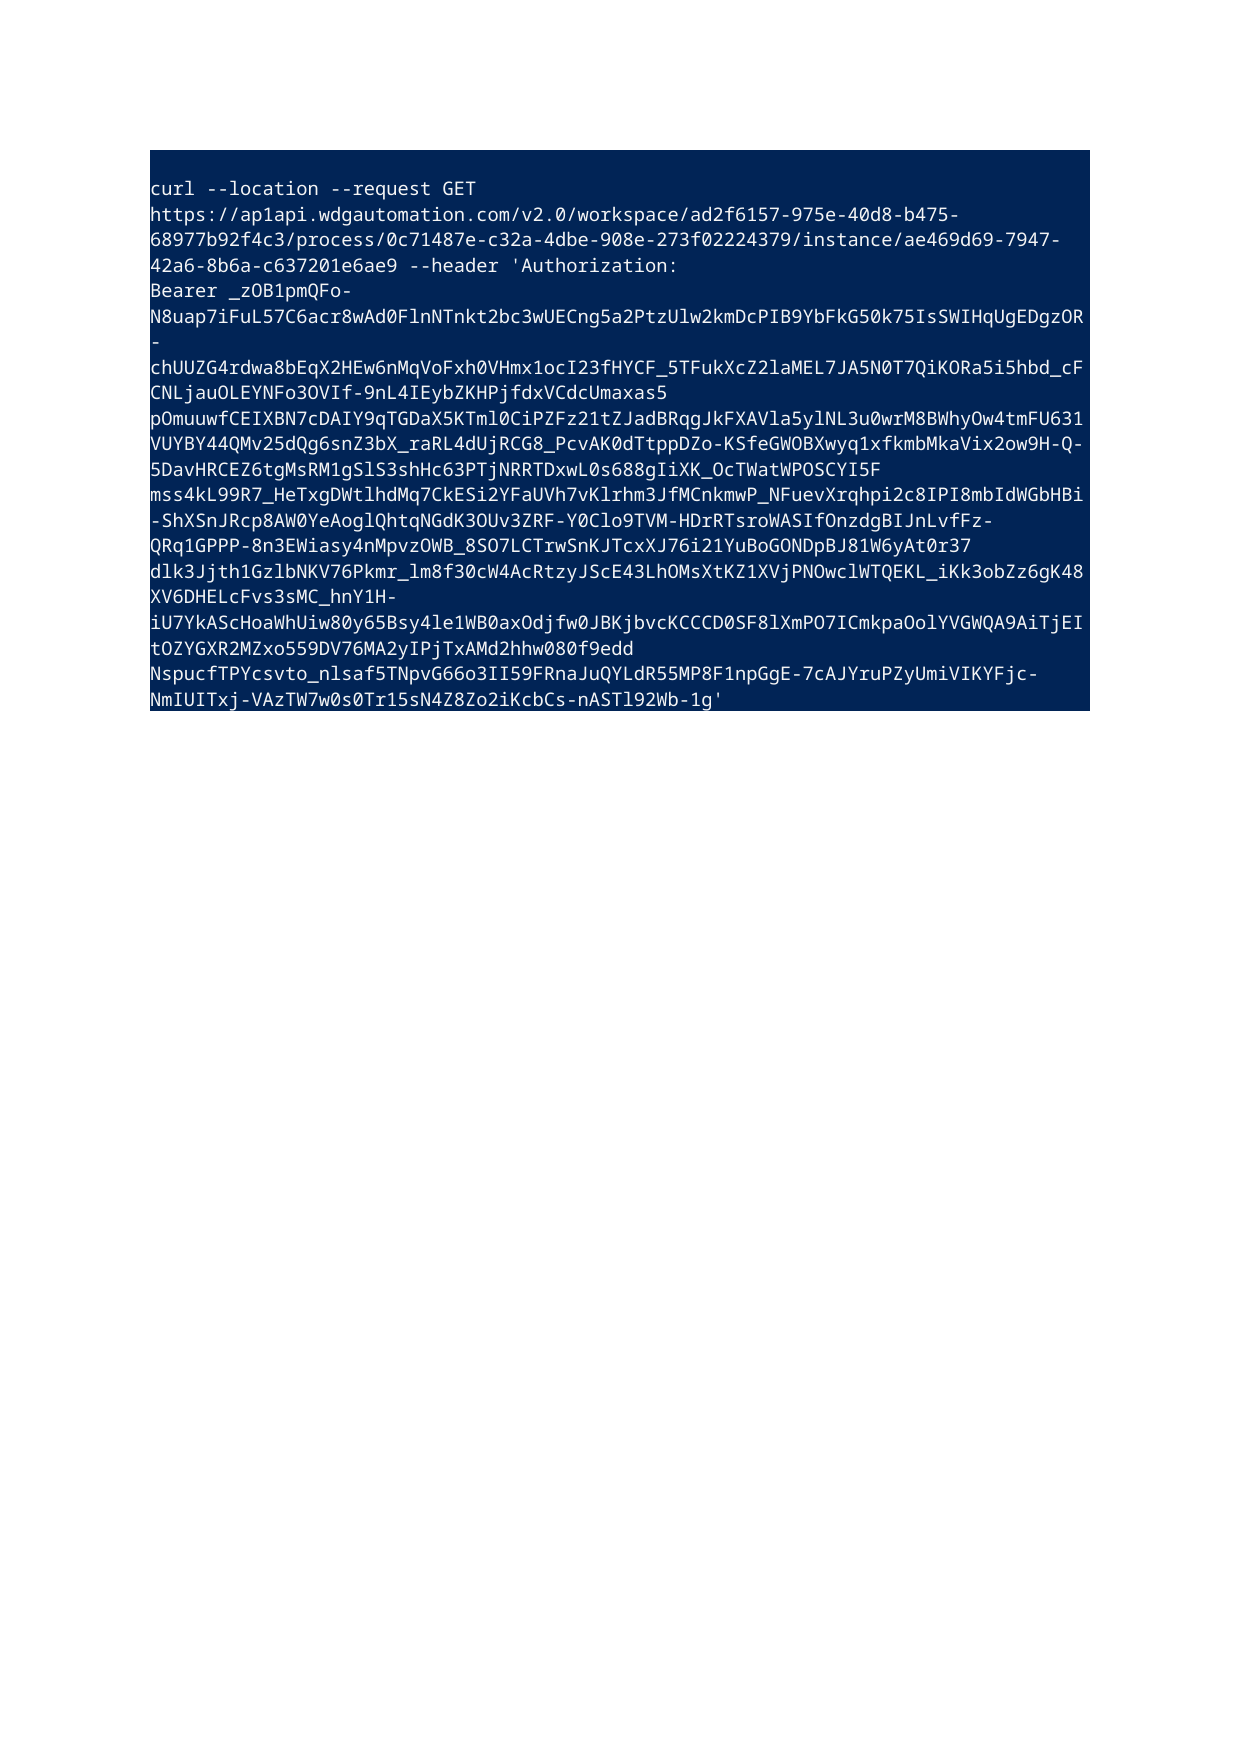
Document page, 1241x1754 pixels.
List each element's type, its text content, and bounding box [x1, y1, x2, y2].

text NspucfTPYcsvto_nlsaf5TNpvG66o3II59FRnaJuQYLdR55MP8F1npGgE-7cAJYruPZyUmiVIKYFjc-NmIUITxj-VAzTW7w0s0Tr15sN4Z8Zo2iKcbCs-nASTl92Wb-1g' [150, 660, 1090, 711]
text pOmuuwfCEIXBN7cDAIY9qTGDaX5KTml0CiPZFz21tZJadBRqgJkFXAVla5ylNL3u0wrM8BWhyOw4tmFU631VUYBY44QMv25dQg6snZ3bX_raRL4dUjRCG8_PcvAK0dTtppDZo-KSfeGWOBXwyq1xfkmbMkaVix2ow9H-Q-5DavHRCEZ6tgMsRM1gSlS3shHc63PTjNRRTDxwL0s688gIiXK_OcTWatWPOSCYI5F [150, 405, 1090, 482]
text Bearer _zOB1pmQFo-N8uap7iFuL57C6acr8wAd0FlnNTnkt2bc3wUECng5a2PtzUlw2kmDcPIB9YbFkG50k75IsSWIHqUgEDgzOR-chUUZG4rdwa8bEqX2HEw6nMqVoFxh0VHmx1ocI23fHYCF_5TFukXcZ2laMEL7JA5N0T7QiKORa5i5hbd_cFCNLjauOLEYNFo3OVIf-9nL4IEybZKHPjfdxVCdcUmaxas5 [150, 278, 1090, 405]
text mss4kL99R7_HeTxgDWtlhdMq7CkESi2YFaUVh7vKlrhm3JfMCnkmwP_NFuevXrqhpi2c8IPI8mbIdWGbHBi-ShXSnJRcp8AW0YeAoglQhtqNGdK3OUv3ZRF-Y0Clo9TVM-HDrRTsroWASIfOnzdgBIJnLvfFz-QRq1GPPP-8n3EWiasy4nMpvzOWB_8SO7LCTrwSnKJTcxXJ76i21YuBoGONDpBJ81W6yAt0r37 [150, 482, 1090, 558]
text curl --location --request GET https://ap1api.wdgautomation.com/v2.0/workspace/ad2f6157-975e-40d8-b475-68977b92f4c3/process/0c71487e-c32a-4dbe-908e-273f02224379/instance/ae469d69-7947-42a6-8b6a-c637201e6ae9 --header 'Authorization: [150, 176, 1090, 278]
text dlk3Jjth1GzlbNKV76Pkmr_lm8f30cW4AcRtzyJScE43LhOMsXtKZ1XVjPNOwclWTQEKL_iKk3obZz6gK48XV6DHELcFvs3sMC_hnY1H-iU7YkAScHoaWhUiw80y65Bsy4le1WB0axOdjfw0JBKjbvcKCCCD0SF8lXmPO7ICmkpaOolYVGWQA9AiTjEItOZYGXR2MZxo559DV76MA2yIPjTxAMd2hhw080f9edd [150, 558, 1090, 660]
